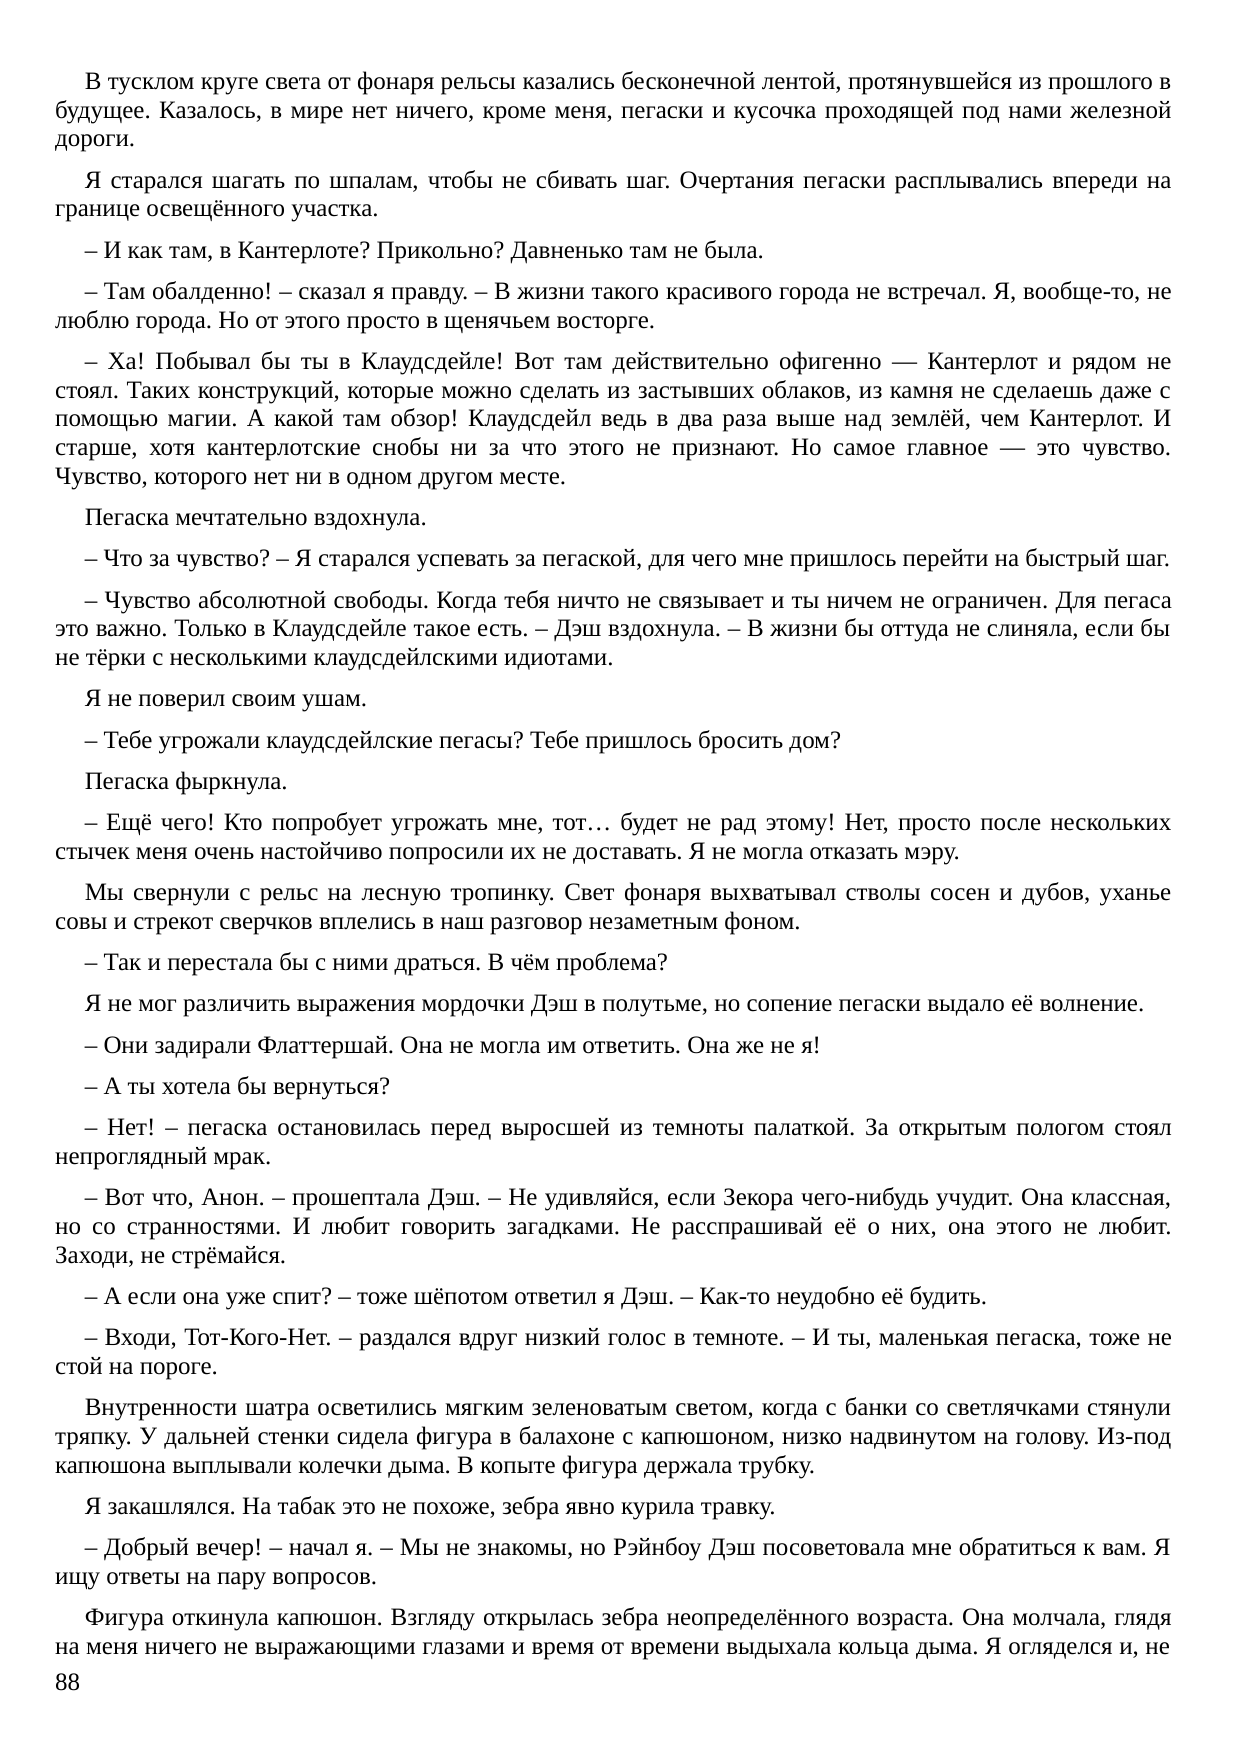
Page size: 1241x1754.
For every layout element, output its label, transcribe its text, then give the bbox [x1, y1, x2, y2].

text – Вот что, Анон. – прошептала Дэш. – Не удивляйся, если Зекора чего-нибудь учудит. Она классная, но со странностями. И любит говорить загадками. Не расспрашивай её о них, она этого не любит. Заходи, не стрёмайся. [55, 1182, 1173, 1268]
text – Нет! – пегаска остановилась перед выросшей из темноты палаткой. За открытым пологом стоял непроглядный мрак. [55, 1112, 1173, 1170]
text Мы свернули с рельс на лесную тропинку. Свет фонаря выхватывал стволы сосен и дубов, уханье совы и стрекот сверчков вплелись в наш разговор незаметным фоном. [55, 877, 1173, 935]
text – Тебе угрожали клаудсдейлские пегасы? Тебе пришлось бросить дом? [55, 725, 1173, 753]
text В тусклом круге света от фонаря рельсы казались бесконечной лентой, протянувшейся из прошлого в будущее. Казалось, в мире нет ничего, кроме меня, пегаски и кусочка проходящей под нами железной дороги. [55, 66, 1173, 152]
text – И как там, в Кантерлоте? Прикольно? Давненько там не была. [55, 235, 1173, 263]
text – А если она уже спит? – тоже шёпотом ответил я Дэш. – Как-то неудобно её будить. [55, 1281, 1173, 1310]
text – Там обалденно! – сказал я правду. – В жизни такого красивого города не встречал. Я, вообще-то, не люблю города. Но от этого просто в щенячьем восторге. [55, 276, 1173, 333]
text – Что за чувство? – Я старался успевать за пегаской, для чего мне пришлось перейти на быстрый шаг. [55, 543, 1173, 572]
text Фигура откинула капюшон. Взгляду открылась зебра неопределённого возраста. Она молчала, глядя на меня ничего не выражающими глазами и время от времени выдыхала кольца дыма. Я огляделся и, не [55, 1602, 1173, 1660]
text – А ты хотела бы вернуться? [55, 1071, 1173, 1100]
text – Входи, Тот-Кого-Нет. – раздался вдруг низкий голос в темноте. – И ты, маленькая пегаска, тоже не стой на пороге. [55, 1322, 1173, 1380]
text Я закашлялся. На табак это не похоже, зебра явно курила травку. [55, 1491, 1173, 1520]
text – Они задирали Флаттершай. Она не могла им ответить. Она же не я! [55, 1030, 1173, 1058]
text Я не мог различить выражения мордочки Дэш в полутьме, но сопение пегаски выдало её волнение. [55, 988, 1173, 1017]
text Я старался шагать по шпалам, чтобы не сбивать шаг. Очертания пегаски расплывались впереди на границе освещённого участка. [55, 165, 1173, 222]
text Внутренности шатра осветились мягким зеленоватым светом, когда с банки со светлячками стянули тряпку. У дальней стенки сидела фигура в балахоне с капюшоном, низко надвинутом на голову. Из-под капюшона выплывали колечки дыма. В копыте фигура держала трубку. [55, 1392, 1173, 1478]
text Пегаска фыркнула. [55, 766, 1173, 795]
text – Ещё чего! Кто попробует угрожать мне, тот… будет не рад этому! Нет, просто после нескольких стычек меня очень настойчиво попросили их не доставать. Я не могла отказать мэру. [55, 807, 1173, 865]
text – Чувство абсолютной свободы. Когда тебя ничто не связывает и ты ничем не ограничен. Для пегаса это важно. Только в Клаудсдейле такое есть. – Дэш вздохнула. – В жизни бы оттуда не слиняла, если бы не тёрки с несколькими клаудсдейлскими идиотами. [55, 585, 1173, 671]
text – Ха! Побывал бы ты в Клаудсдейле! Вот там действительно офигенно — Кантерлот и рядом не стоял. Таких конструкций, которые можно сделать из застывших облаков, из камня не сделаешь даже с помощью магии. А какой там обзор! Клаудсдейл ведь в два раза выше над землёй, чем Кантерлот. И старше, хотя кантерлотские снобы ни за что этого не признают. Но самое главное — это чувство. Чувство, которого нет ни в одном другом месте. [55, 346, 1173, 490]
text – Добрый вечер! – начал я. – Мы не знакомы, но Рэйнбоу Дэш посоветовала мне обратиться к вам. Я ищу ответы на пару вопросов. [55, 1532, 1173, 1590]
text Пегаска мечтательно вздохнула. [55, 502, 1173, 531]
text Я не поверил своим ушам. [55, 683, 1173, 712]
text – Так и перестала бы с ними драться. В чём проблема? [55, 947, 1173, 976]
